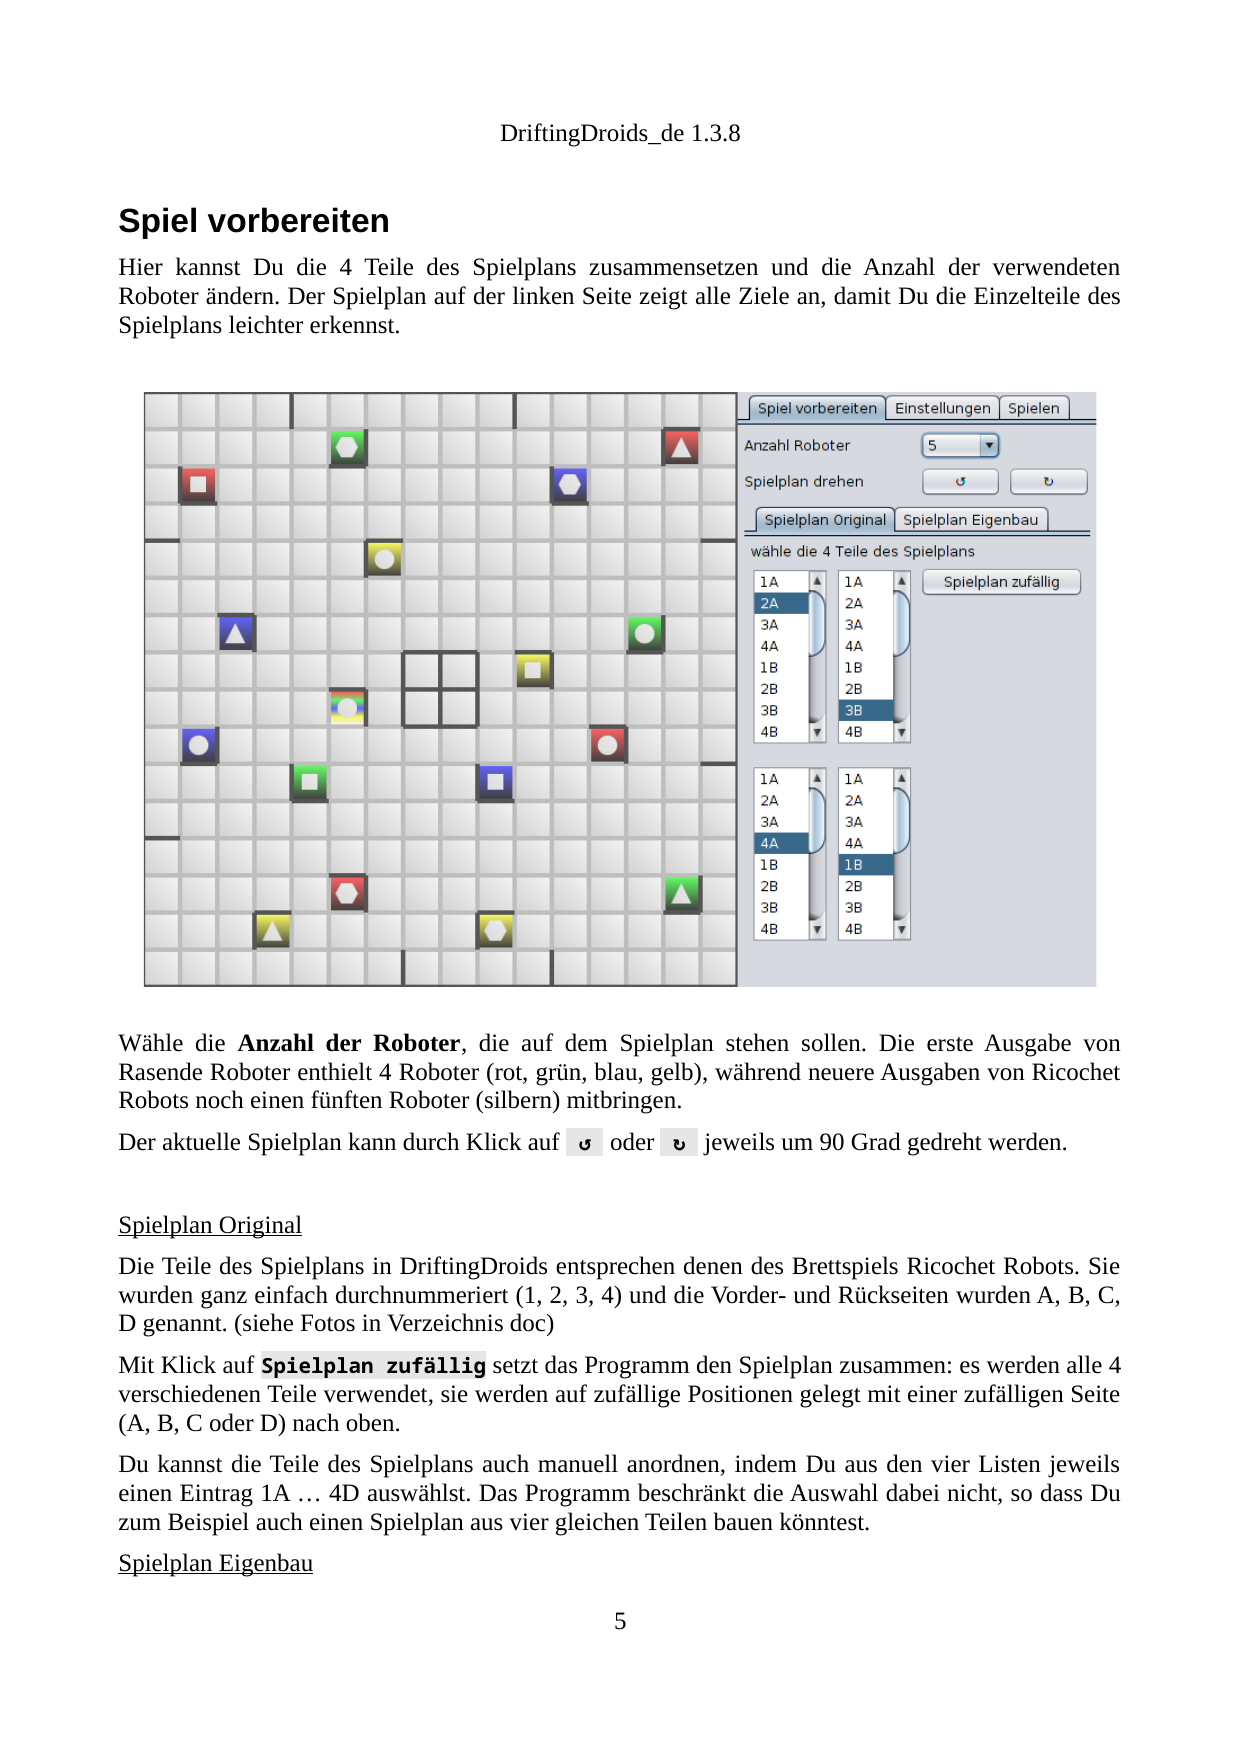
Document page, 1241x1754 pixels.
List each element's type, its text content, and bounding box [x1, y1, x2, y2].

text Der aktuelle Spielplan kann durch Klick auf ↺ oder ↻ jeweils um 90 Grad gedreht werden. [118, 1127, 1122, 1156]
text Spielplan Original [118, 1210, 1122, 1238]
text Hier kannst Du die 4 Teile des Spielplans zusammensetzen und die Anzahl der verwendeten Roboter ändern. Der Spielplan auf der linken Seite zeigt alle Ziele an, damit Du die Einzelteile des Spielplans leichter erkennst. [118, 252, 1122, 339]
text Die Teile des Spielplans in DriftingDroids entsprechen denen des Brettspiels Ricochet Robots. Sie wurden ganz einfach durchnummeriert (1, 2, 3, 4) und die Vorder- und Rückseiten wurden A, B, C, D genannt. (siehe Fotos in Verzeichnis doc) [118, 1251, 1122, 1337]
subtitle Spiel vorbereiten [118, 201, 1122, 240]
picture [143, 392, 1097, 987]
text Spielplan Eigenbau [118, 1548, 1122, 1577]
text Mit Klick auf Spielplan zufällig setzt das Programm den Spielplan zusammen: es werden alle 4 verschiedenen Teile verwendet, sie werden auf zufällige Positionen gelegt mit einer zufälligen Seite (A, B, C oder D) nach oben. [118, 1350, 1122, 1437]
text Du kannst die Teile des Spielplans auch manuell anordnen, indem Du aus den vier Listen jeweils einen Eintrag 1A … 4D auswählst. Das Programm beschränkt die Auswahl dabei nicht, so dass Du zum Beispiel auch einen Spielplan aus vier gleichen Teilen bauen könntest. [118, 1449, 1122, 1536]
text Wähle die Anzahl der Roboter, die auf dem Spielplan stehen sollen. Die erste Ausgabe von Rasende Roboter enthielt 4 Roboter (rot, grün, blau, gelb), während neuere Ausgaben von Ricochet Robots noch einen fünften Roboter (silbern) mitbringen. [118, 1028, 1122, 1114]
